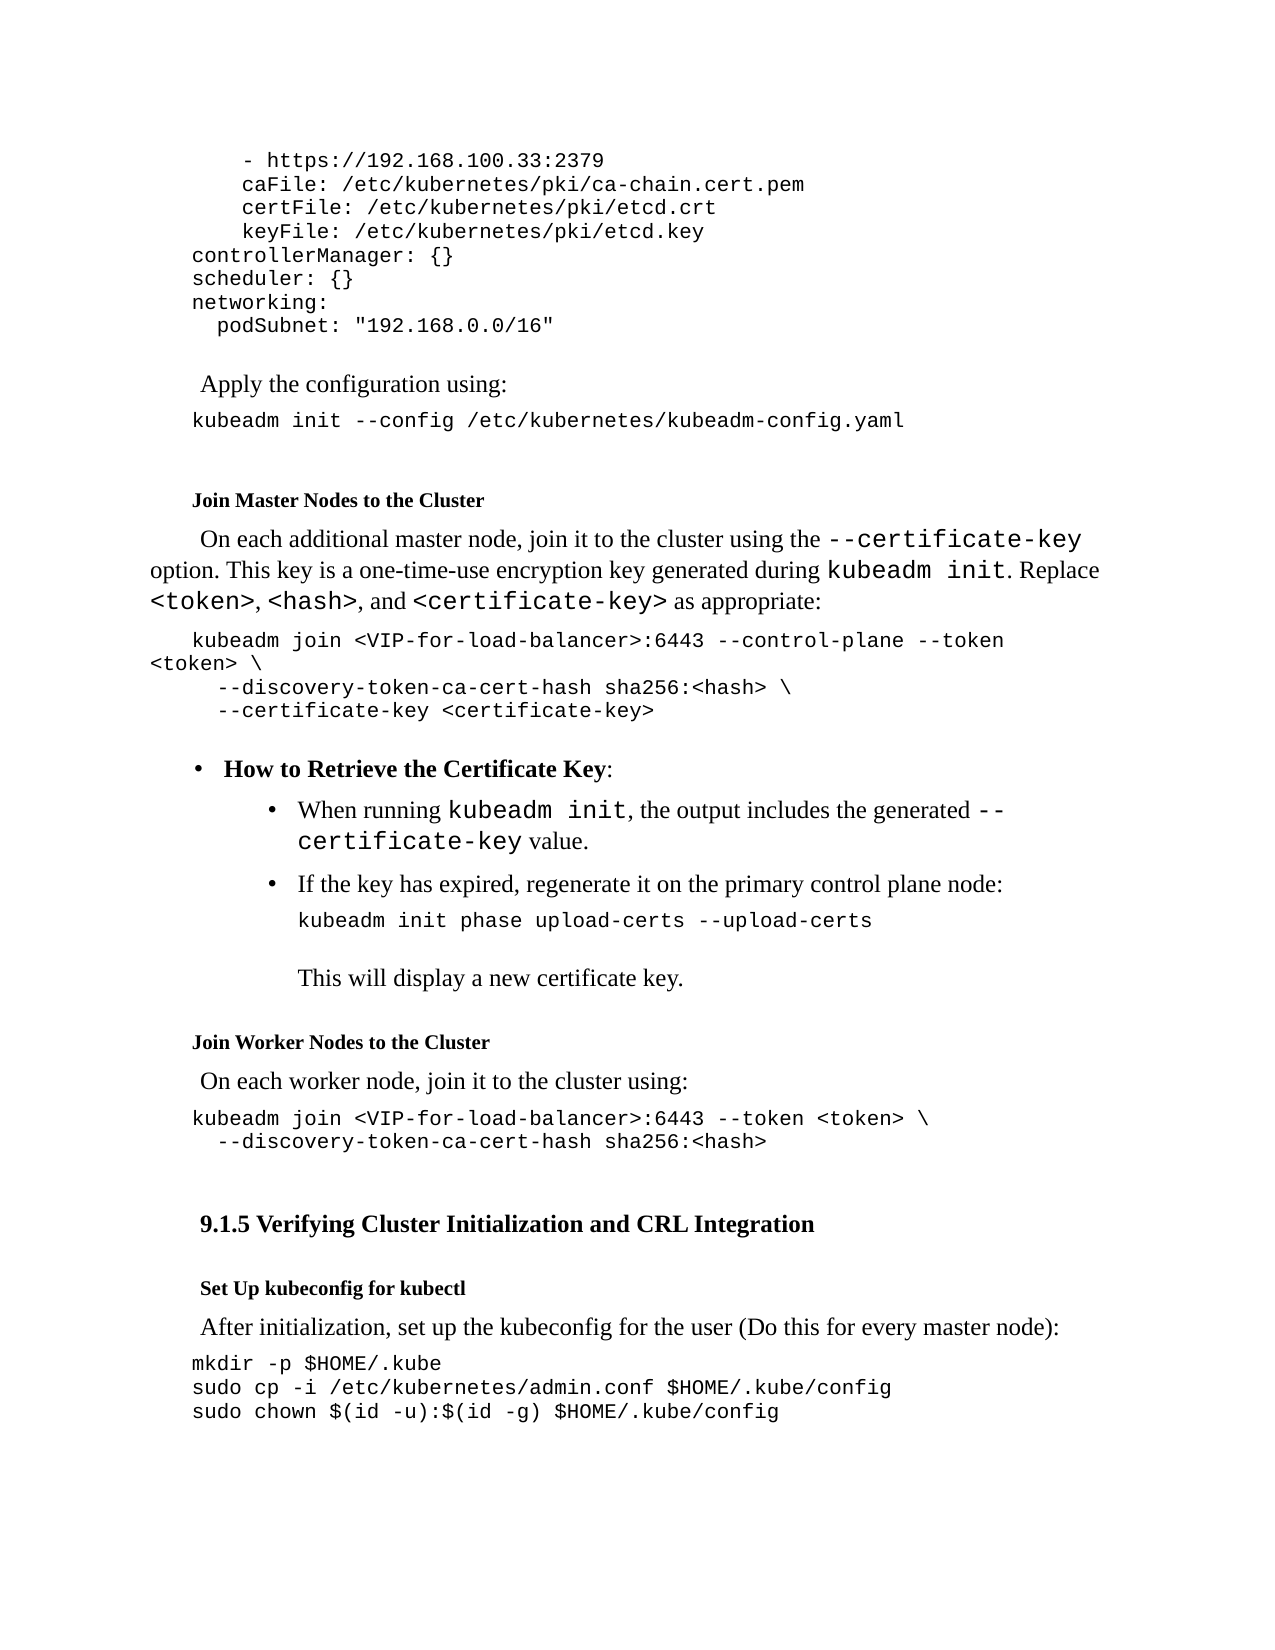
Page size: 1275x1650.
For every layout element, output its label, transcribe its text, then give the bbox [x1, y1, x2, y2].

list How to Retrieve the Certificate Key: [194, 754, 1125, 782]
text - https://192.168.100.33:2379 [150, 150, 1125, 174]
text Apply the configuration using: [150, 369, 1125, 397]
text On each additional master node, join it to the cluster using the --certificate-key option. This key is a one-time-use encryption key generated during kubeadm init. Replace <token>, <hash>, and <certificate-key> as appropriate: [150, 524, 1125, 617]
text networking: [150, 292, 1125, 316]
text controllerManager: {} [150, 244, 1125, 268]
text mkdir -p $HOME/.kube [150, 1353, 1125, 1377]
text --certificate-key <certificate-key> [150, 701, 1125, 724]
subtitle Join Worker Nodes to the Cluster [150, 1030, 1125, 1054]
list This will display a new certificate key. [268, 963, 1125, 992]
text kubeadm join <VIP-for-load-balancer>:6443 --control-plane --token <token> \ [150, 629, 1125, 677]
list kubeadm init phase upload-certs --upload-certs [268, 910, 1125, 934]
list When running kubeadm init, the output includes the generated --certificate-key value. [268, 795, 1125, 857]
text caFile: /etc/kubernetes/pki/ca-chain.cert.pem [150, 174, 1125, 197]
text keyFile: /etc/kubernetes/pki/etcd.key [150, 221, 1125, 244]
text --discovery-token-ca-cert-hash sha256:<hash> \ [150, 677, 1125, 701]
subtitle Join Master Nodes to the Cluster [150, 488, 1125, 512]
text kubeadm join <VIP-for-load-balancer>:6443 --token <token> \ [150, 1107, 1125, 1131]
list If the key has expired, regenerate it on the primary control plane node: [268, 869, 1125, 898]
text podSubnet: "192.168.0.0/16" [150, 316, 1125, 339]
text On each worker node, join it to the cluster using: [150, 1066, 1125, 1095]
text sudo cp -i /etc/kubernetes/admin.conf $HOME/.kube/config [150, 1377, 1125, 1401]
subtitle 9.1.5 Verifying Cluster Initialization and CRL Integration [150, 1209, 1125, 1238]
text --discovery-token-ca-cert-hash sha256:<hash> [150, 1131, 1125, 1155]
text After initialization, set up the kubeconfig for the user (Do this for every master node): [150, 1312, 1125, 1341]
text scheduler: {} [150, 268, 1125, 292]
subtitle Set Up kubeconfig for kubectl [150, 1276, 1125, 1299]
text sudo chown $(id -u):$(id -g) $HOME/.kube/config [150, 1401, 1125, 1424]
text kubeadm init --config /etc/kubernetes/kubeadm-config.yaml [150, 410, 1125, 433]
text certFile: /etc/kubernetes/pki/etcd.crt [150, 197, 1125, 221]
